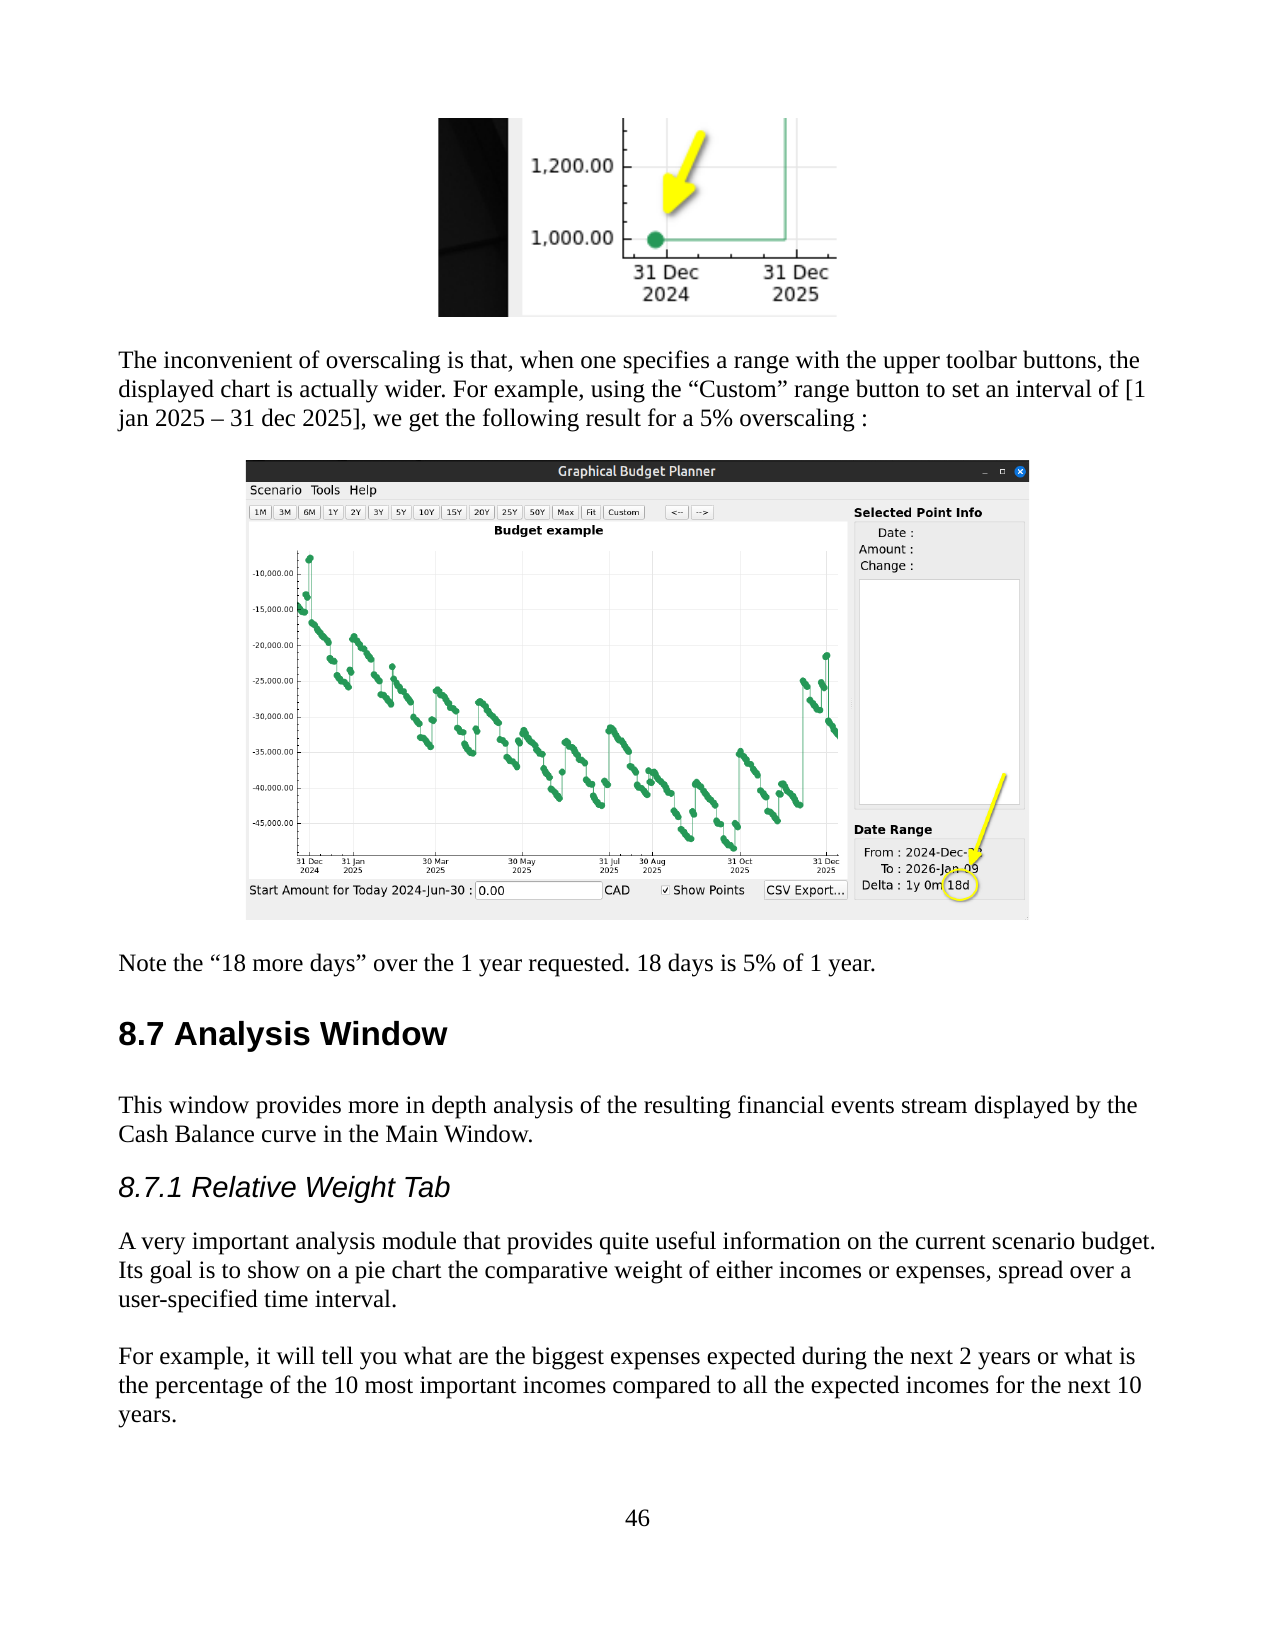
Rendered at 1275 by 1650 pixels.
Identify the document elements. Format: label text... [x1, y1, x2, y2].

subtitle Analysis Window [118, 1014, 1157, 1053]
text A very important analysis module that provides quite useful information on the current scenario budget. Its goal is to show on a pie chart the comparative weight of either incomes or expenses, spread over a user-specified time interval. [118, 1226, 1157, 1312]
picture [245, 460, 1030, 920]
text For example, it will tell you what are the biggest expenses expected during the next 2 years or what is the percentage of the 10 most important incomes compared to all the expected incomes for the next 10 years. [118, 1341, 1157, 1427]
text This window provides more in depth analysis of the resulting financial events stream displayed by the Cash Balance curve in the Main Window. [118, 1090, 1157, 1148]
text The inconvenient of overscaling is that, when one specifies a range with the upper toolbar buttons, the displayed chart is actually wider. For example, using the “Custom” range button to set an interval of [1 jan 2025 – 31 dec 2025], we get the following result for a 5% overscaling : [118, 345, 1157, 431]
picture [438, 118, 837, 317]
subtitle Relative Weight Tab [118, 1170, 1157, 1204]
text Note the “18 more days” over the 1 year requested. 18 days is 5% of 1 year. [118, 948, 1157, 977]
